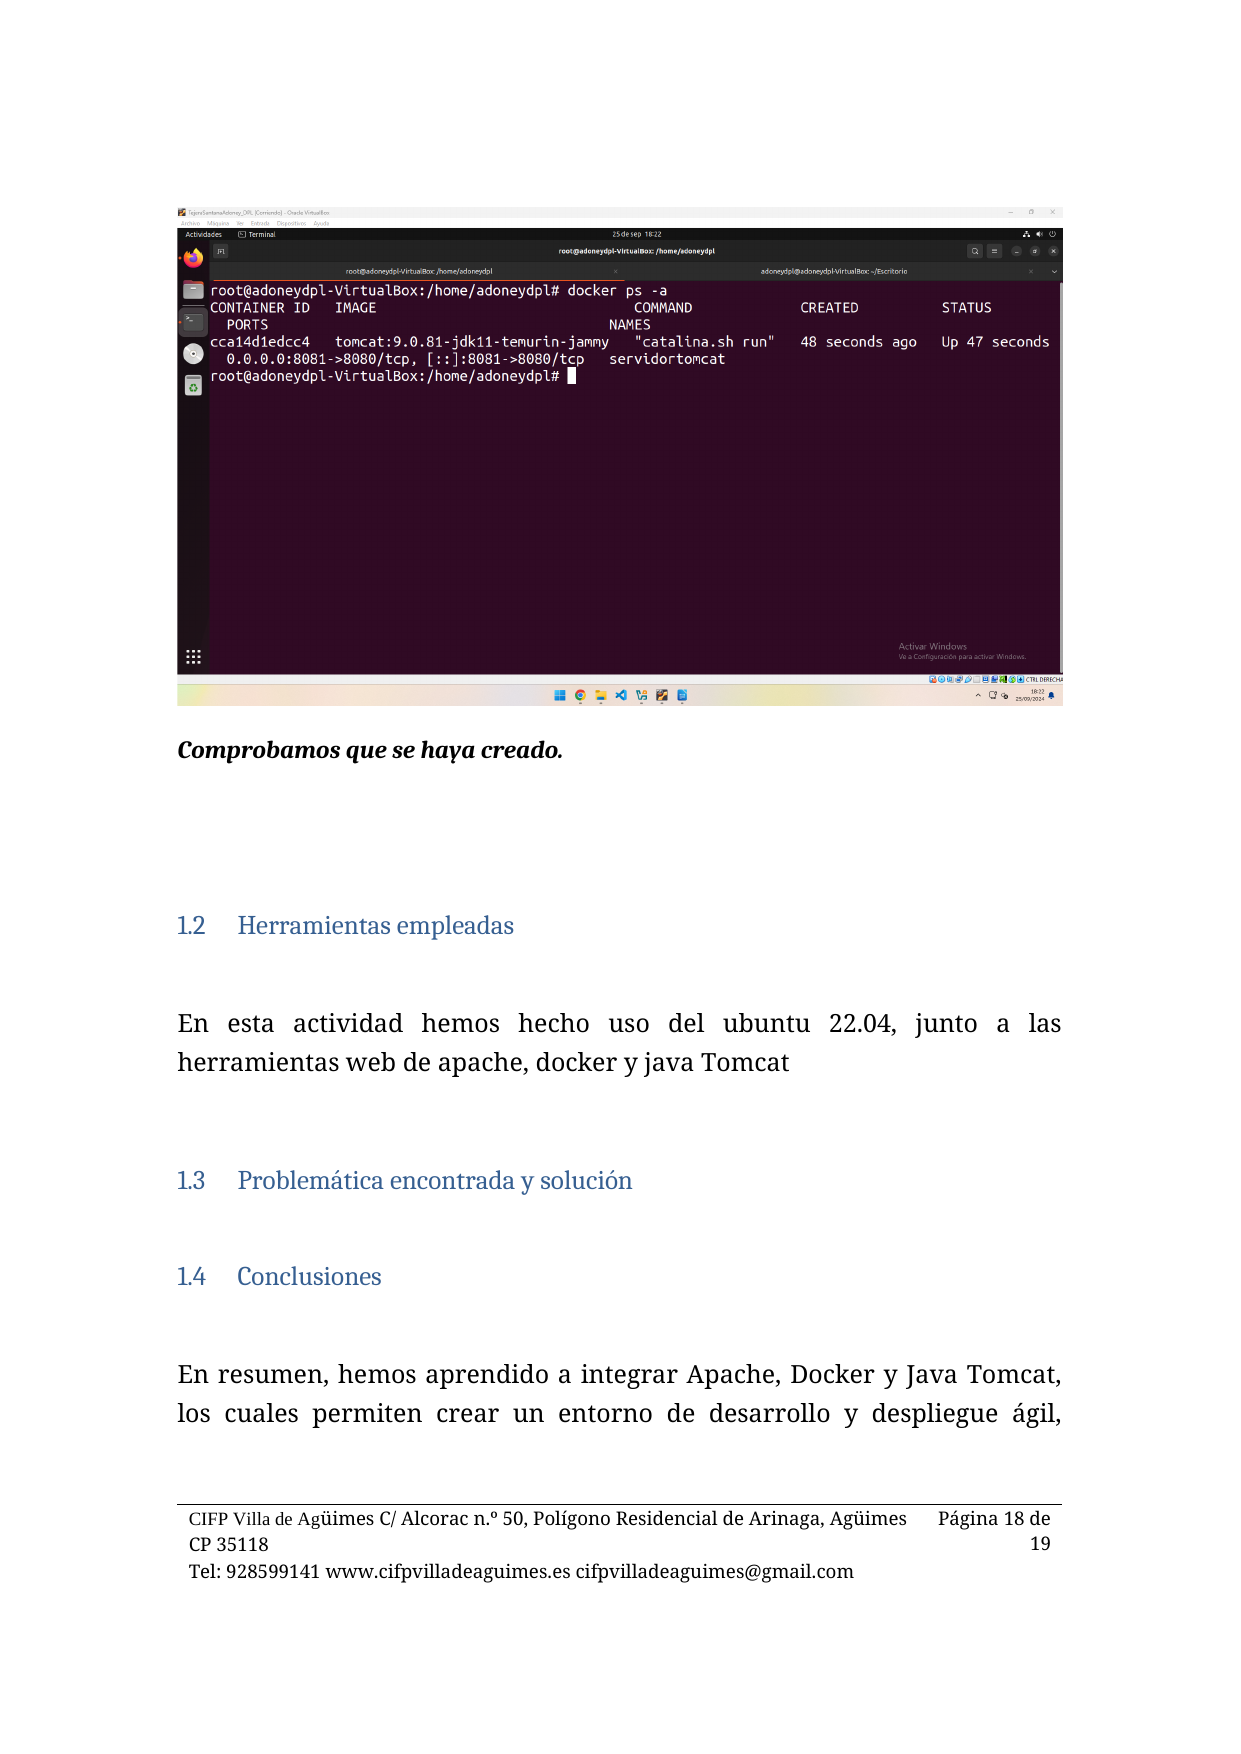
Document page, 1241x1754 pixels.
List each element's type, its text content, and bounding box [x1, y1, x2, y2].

picture [177, 207, 1063, 706]
subtitle Herramientas empleadas [177, 910, 1063, 941]
text En resumen, hemos aprendido a integrar Apache, Docker y Java Tomcat, los cuales permiten crear un entorno de desarrollo y despliegue ágil, [177, 1356, 1063, 1429]
text En esta actividad hemos hecho uso del ubuntu 22.04, junto a las herramientas web de apache, docker y java Tomcat [177, 1006, 1063, 1079]
subtitle Problemática encontrada y solución [177, 1165, 1063, 1196]
subtitle Conclusiones [177, 1261, 1063, 1292]
subtitle Comprobamos que se haya creado. [177, 706, 1063, 765]
